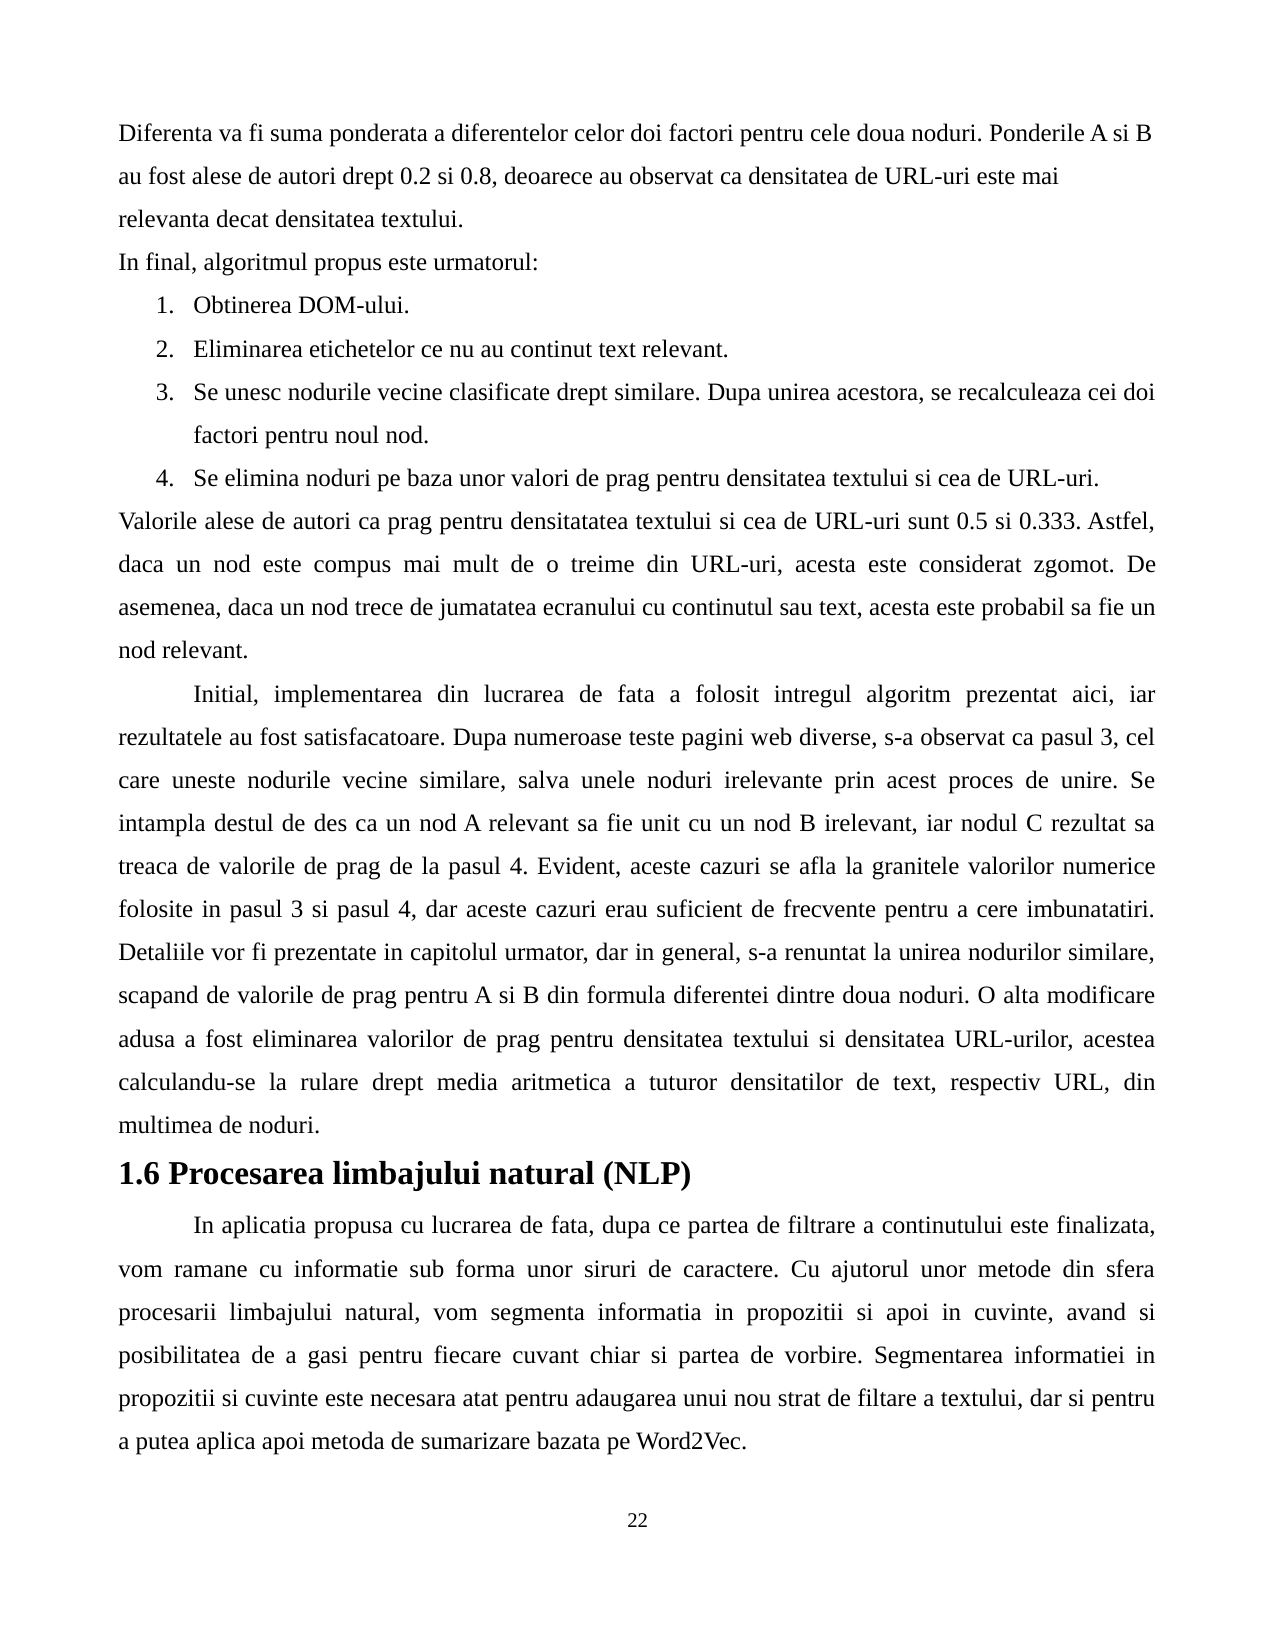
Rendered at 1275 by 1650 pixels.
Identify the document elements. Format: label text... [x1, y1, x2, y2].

subtitle 1.6 Procesarea limbajului natural (NLP) [118, 1153, 1157, 1191]
subtitle Initial, implementarea din lucrarea de fata a folosit intregul algoritm prezentat aici, iar rezultatele au fost satisfacatoare. Dupa numeroase teste pagini web diverse, s-a observat ca pasul 3, cel care uneste nodurile vecine similare, salva unele noduri irelevante prin acest proces de unire. Se intampla destul de des ca un nod A relevant sa fie unit cu un nod B irelevant, iar nodul C rezultat sa treaca de valorile de prag de la pasul 4. Evident, aceste cazuri se afla la granitele valorilor numerice folosite in pasul 3 si pasul 4, dar aceste cazuri erau suficient de frecvente pentru a cere imbunatatiri. Detaliile vor fi prezentate in capitolul urmator, dar in general, s-a renuntat la unirea nodurilor similare, scapand de valorile de prag pentru A si B din formula diferentei dintre doua noduri. O alta modificare adusa a fost eliminarea valorilor de prag pentru densitatea textului si densitatea URL-urilor, acestea calculandu-se la rulare drept media aritmetica a tuturor densitatilor de text, respectiv URL, din multimea de noduri. [118, 679, 1157, 1139]
subtitle Se unesc nodurile vecine clasificate drept similare. Dupa unirea acestora, se recalculeaza cei doi factori pentru noul nod. [156, 377, 1157, 449]
subtitle Eliminarea etichetelor ce nu au continut text relevant. [156, 334, 1157, 362]
subtitle Valorile alese de autori ca prag pentru densitatatea textului si cea de URL-uri sunt 0.5 si 0.333. Astfel, daca un nod este compus mai mult de o treime din URL-uri, acesta este considerat zgomot. De asemenea, daca un nod trece de jumatatea ecranului cu continutul sau text, acesta este probabil sa fie un nod relevant. [118, 506, 1157, 664]
subtitle Obtinerea DOM-ului. [156, 291, 1157, 319]
subtitle Diferenta va fi suma ponderata a diferentelor celor doi factori pentru cele doua noduri. Ponderile A si B au fost alese de autori drept 0.2 si 0.8, deoarece au observat ca densitatea de URL-uri este mai relevanta decat densitatea textului. [118, 118, 1157, 233]
subtitle In final, algoritmul propus este urmatorul: [118, 247, 1157, 276]
subtitle In aplicatia propusa cu lucrarea de fata, dupa ce partea de filtrare a continutului este finalizata, vom ramane cu informatie sub forma unor siruri de caractere. Cu ajutorul unor metode din sfera procesarii limbajului natural, vom segmenta informatia in propozitii si apoi in cuvinte, avand si posibilitatea de a gasi pentru fiecare cuvant chiar si partea de vorbire. Segmentarea informatiei in propozitii si cuvinte este necesara atat pentru adaugarea unui nou strat de filtare a textului, dar si pentru a putea aplica apoi metoda de sumarizare bazata pe Word2Vec. [118, 1211, 1157, 1455]
subtitle Se elimina noduri pe baza unor valori de prag pentru densitatea textului si cea de URL-uri. [156, 463, 1157, 492]
